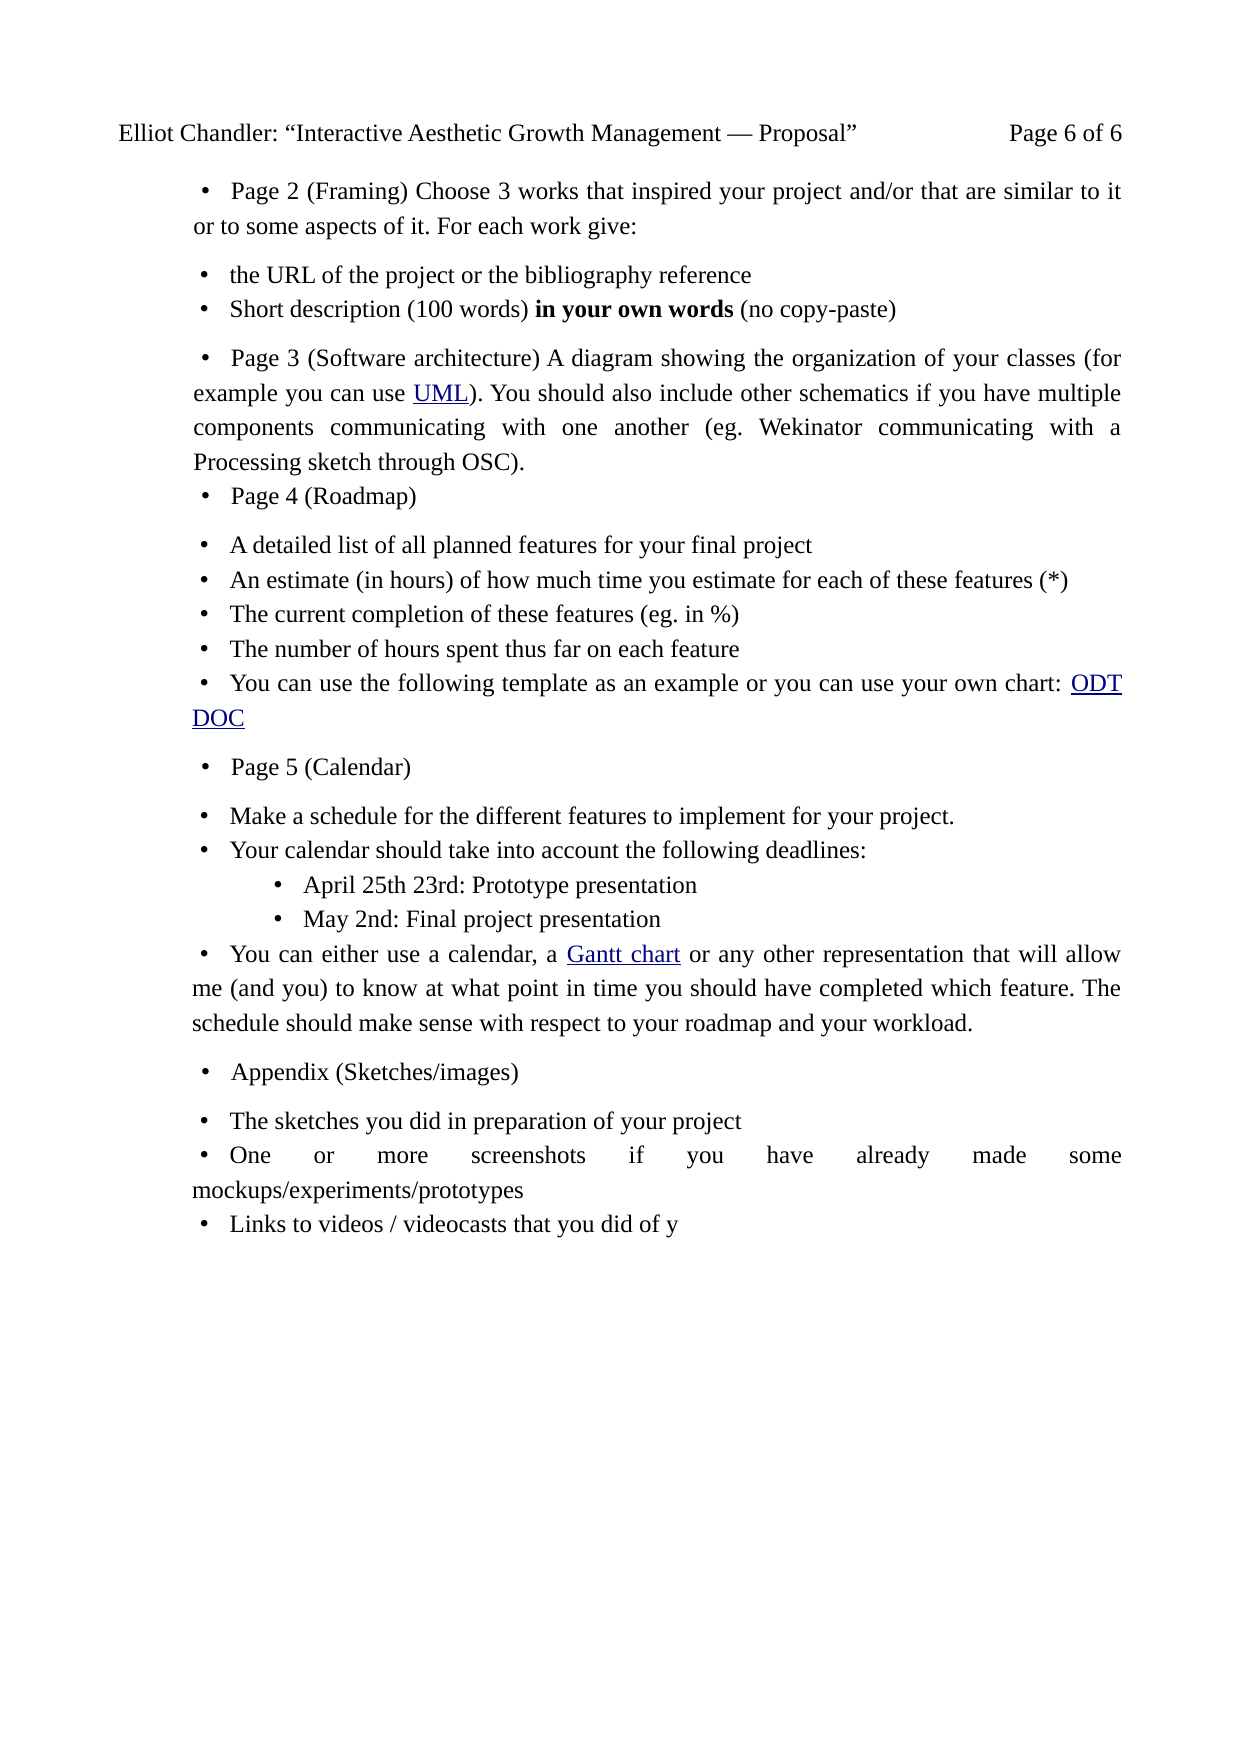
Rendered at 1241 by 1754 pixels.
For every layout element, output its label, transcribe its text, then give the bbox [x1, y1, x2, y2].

list Appendix (Sketches/images) [164, 1057, 1122, 1086]
list A detailed list of all planned features for your final project [162, 530, 1122, 559]
list April 25th 23rd: Prototype presentation [236, 870, 1122, 899]
list One or more screenshots if you have already made some mockups/experiments/prototypes [162, 1140, 1122, 1204]
list The current completion of these features (eg. in %) [162, 599, 1122, 628]
list Page 5 (Calendar) [164, 752, 1122, 781]
list the URL of the project or the bibliography reference [162, 260, 1122, 289]
list Page 3 (Software architecture) A diagram showing the organization of your classes (for example you can use UML). You should also include other schematics if you have multiple components communicating with one another (eg. Wekinator communicating with a Processing sketch through OSC). [164, 343, 1122, 476]
list Short description (100 words) in your own words (no copy-paste) [162, 294, 1122, 323]
list Your calendar should take into account the following deadlines: [162, 835, 1122, 864]
list You can use the following template as an example or you can use your own chart: ODT DOC [162, 668, 1122, 732]
list The sketches you did in preparation of your project [162, 1106, 1122, 1135]
list Make a schedule for the different features to implement for your project. [162, 801, 1122, 830]
list Page 2 (Framing) Choose 3 works that inspired your project and/or that are similar to it or to some aspects of it. For each work give: [164, 176, 1122, 239]
list Links to videos / videocasts that you did of y [162, 1209, 1122, 1238]
list Page 4 (Roadmap) [164, 481, 1122, 510]
list You can either use a calendar, a Gantt chart or any other representation that will allow me (and you) to know at what point in time you should have completed which feature. The schedule should make sense with respect to your roadmap and your workload. [162, 939, 1122, 1037]
list An estimate (in hours) of how much time you estimate for each of these features (*) [162, 565, 1122, 594]
list May 2nd: Final project presentation [236, 904, 1122, 933]
list The number of hours spent thus far on each feature [162, 634, 1122, 663]
